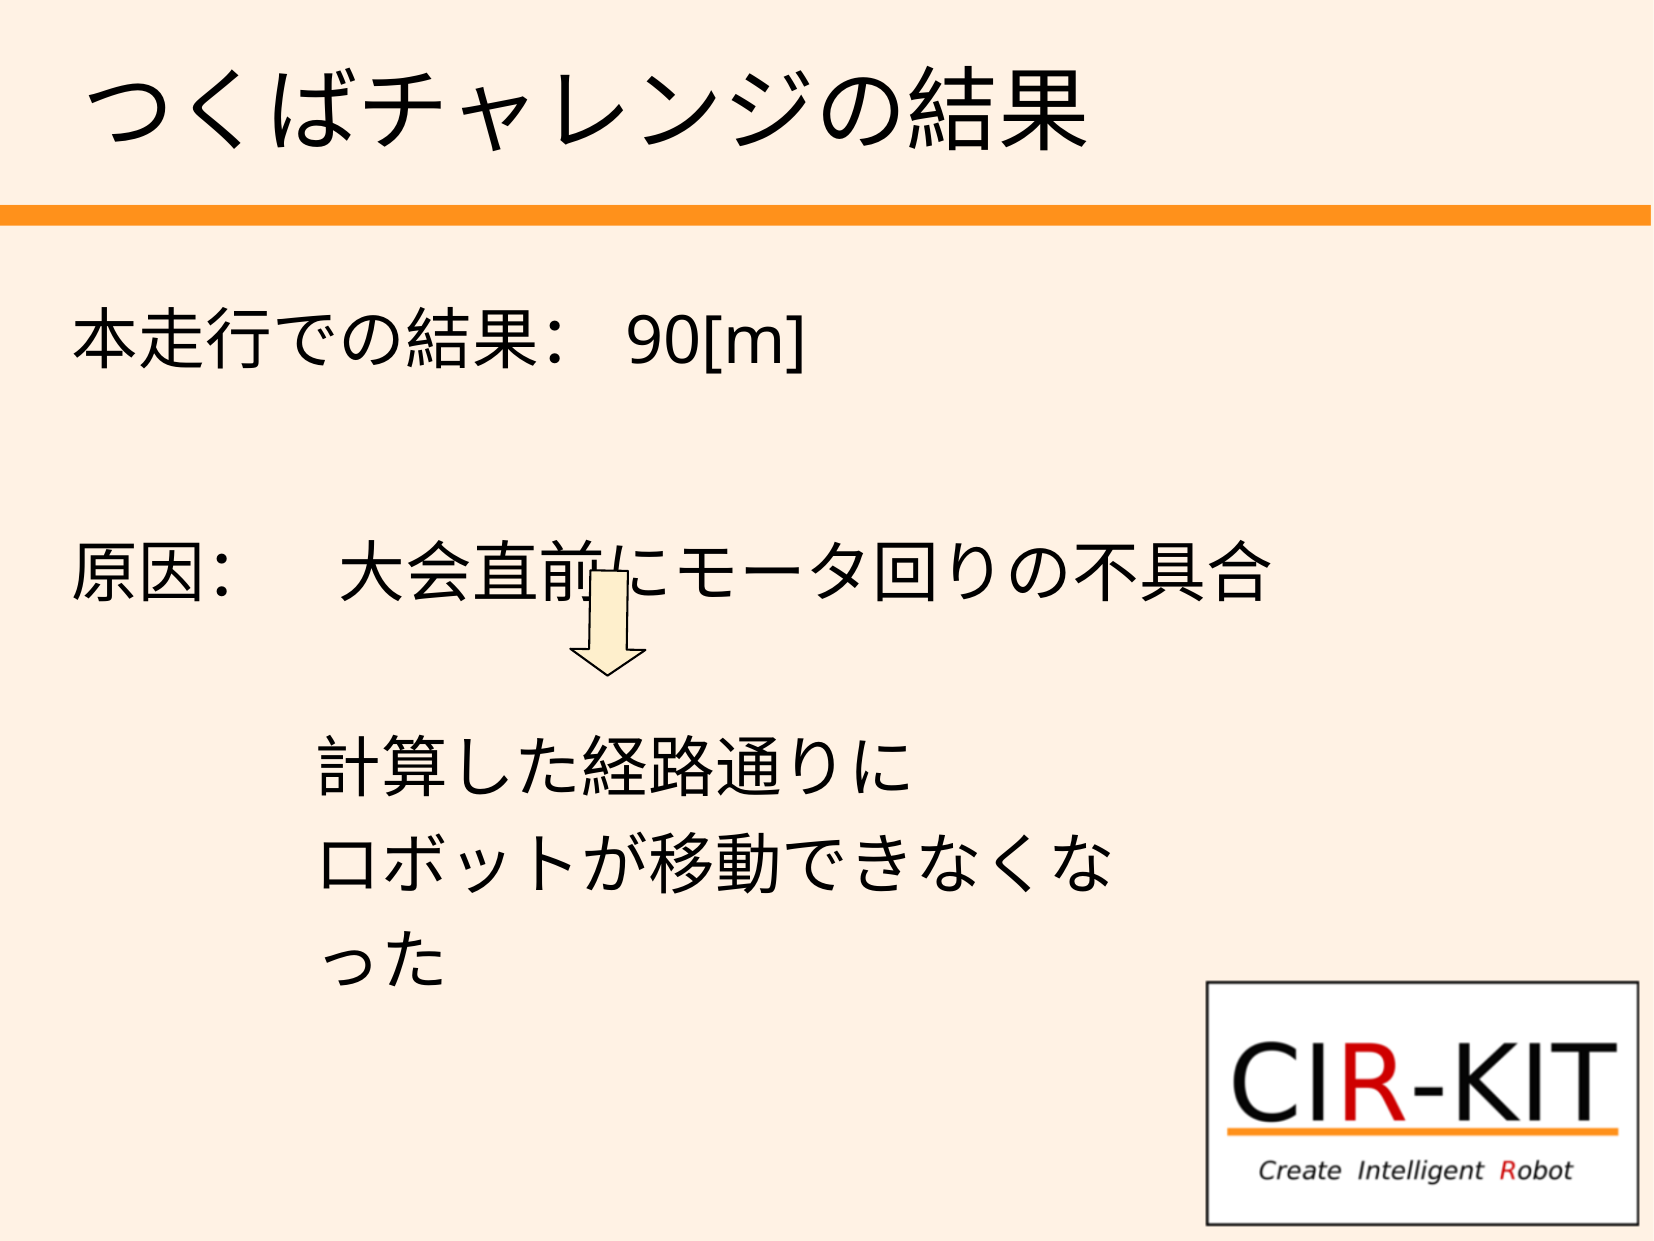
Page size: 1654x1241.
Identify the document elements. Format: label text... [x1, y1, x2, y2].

text_box 計算した経路通りに ロボットが移動できなくなった [300, 706, 1156, 856]
picture [0, 0, 1654, 1241]
text_box [570, 570, 646, 676]
subtitle 本走行での結果：90[m] 原因： 大会直前にモータ回りの不具合 [71, 285, 1561, 1067]
title つくばチャレンジの結果 [82, 0, 1571, 208]
